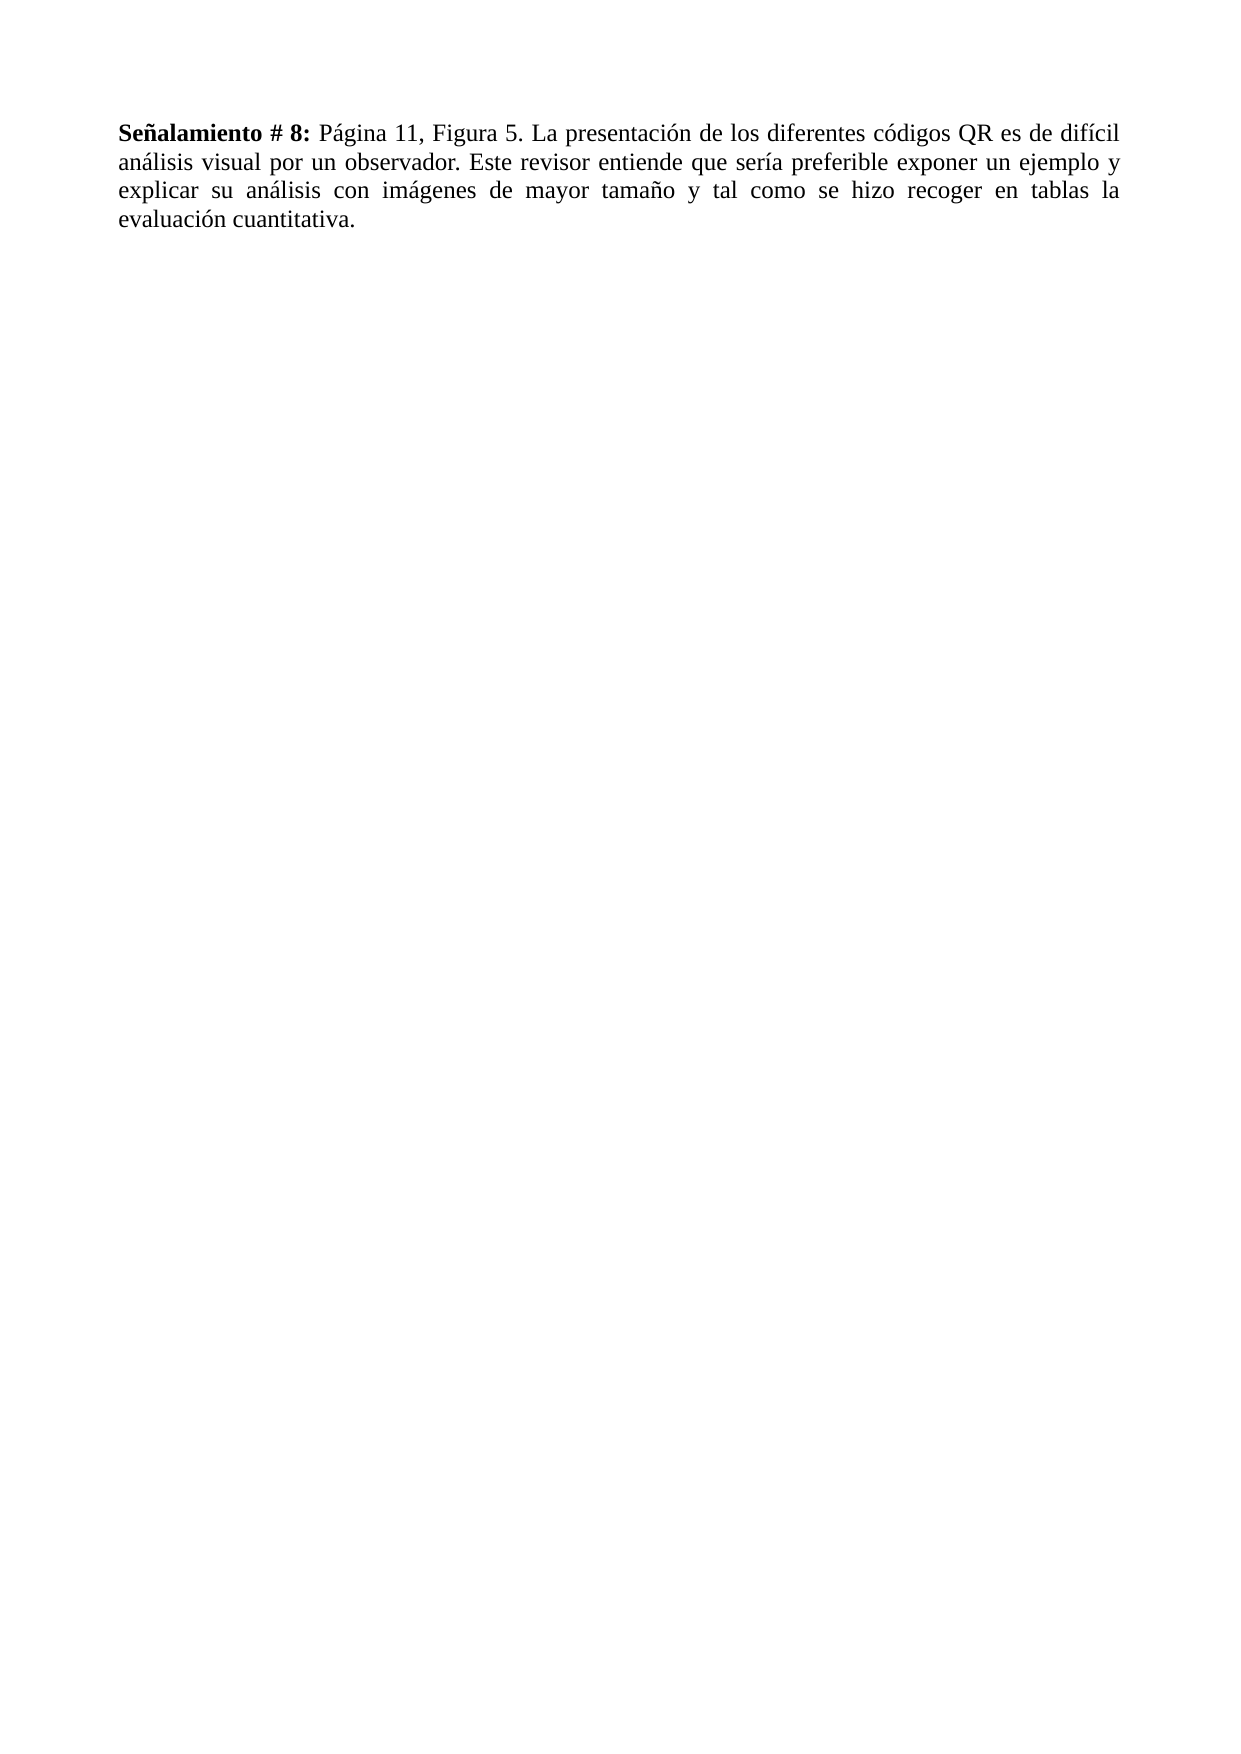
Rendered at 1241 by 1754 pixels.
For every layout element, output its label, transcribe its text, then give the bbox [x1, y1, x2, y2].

text Señalamiento # 8: Página 11, Figura 5. La presentación de los diferentes códigos QR es de difícil análisis visual por un observador. Este revisor entiende que sería preferible exponer un ejemplo y explicar su análisis con imágenes de mayor tamaño y tal como se hizo recoger en tablas la evaluación cuantitativa. [118, 118, 1122, 233]
